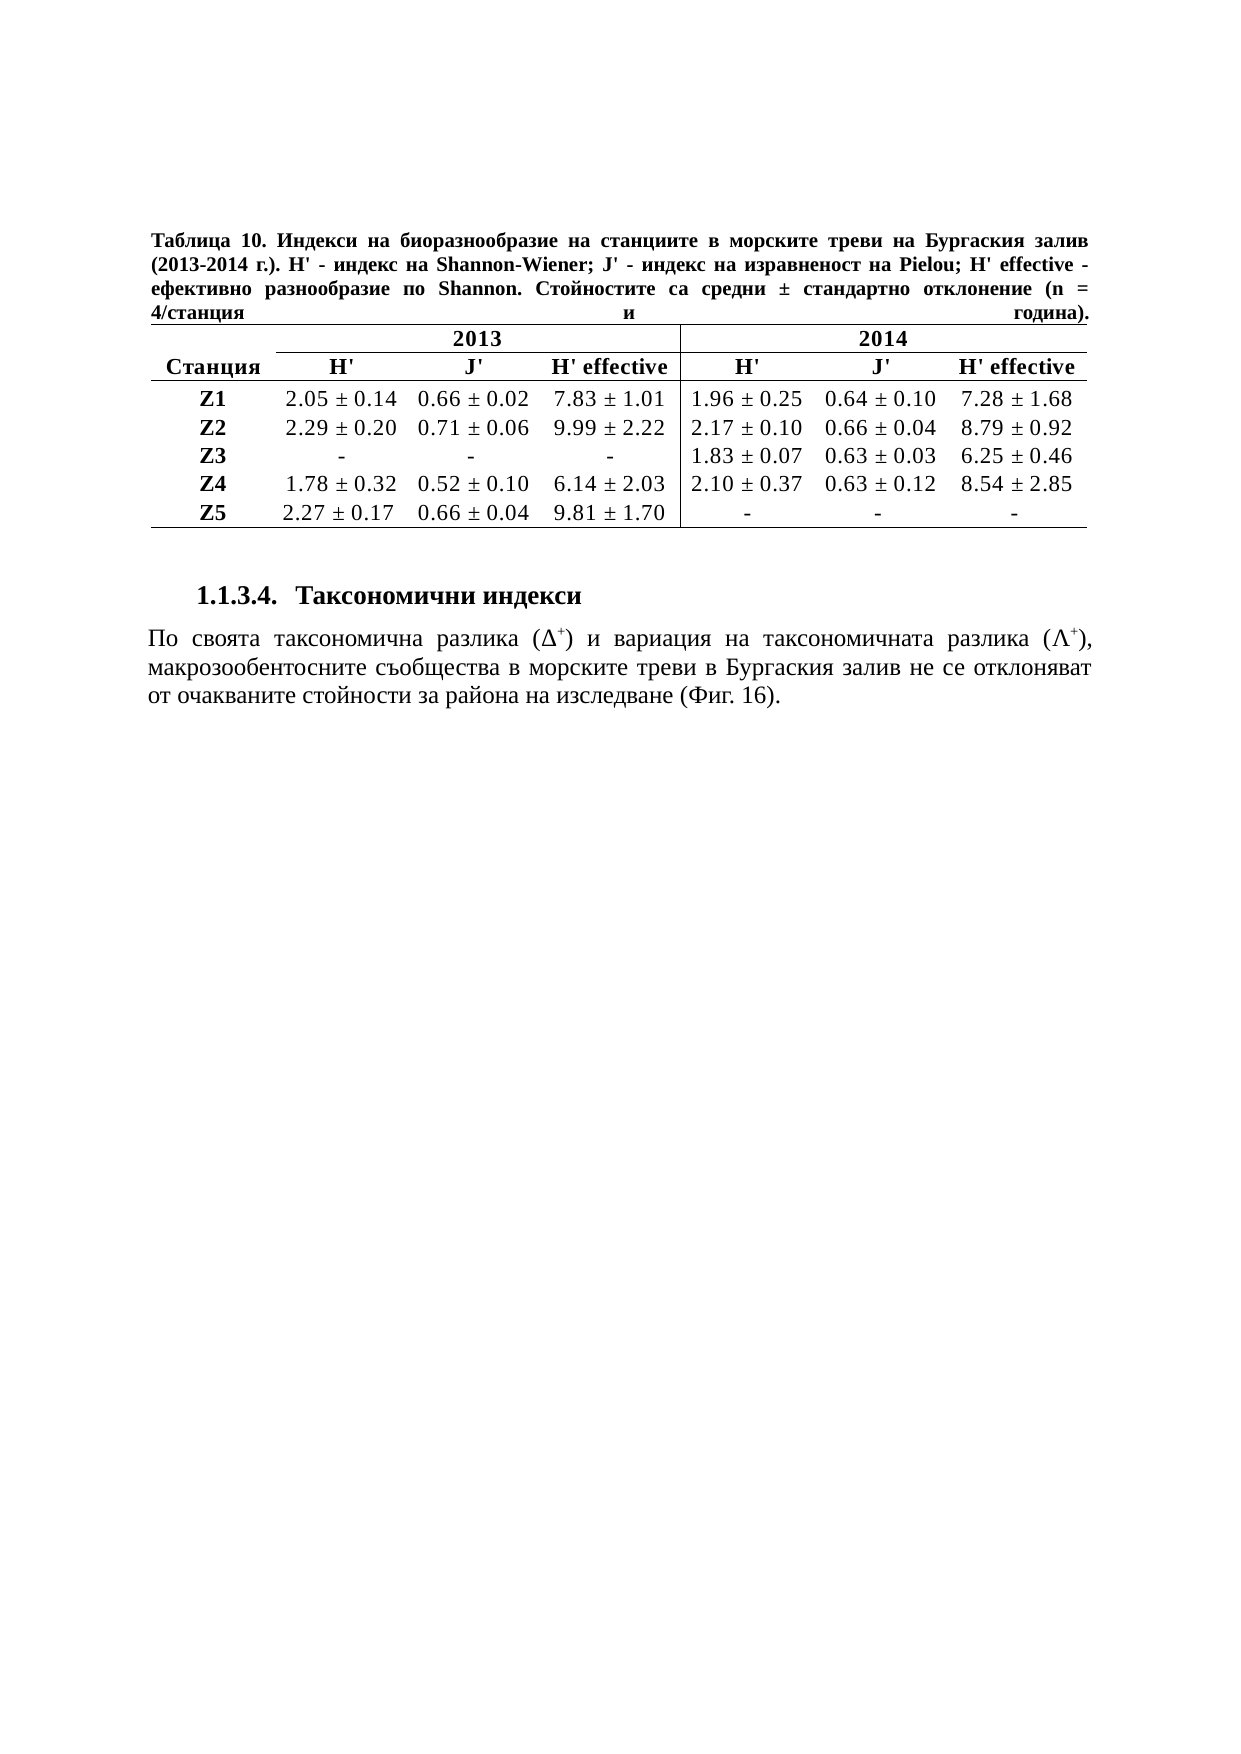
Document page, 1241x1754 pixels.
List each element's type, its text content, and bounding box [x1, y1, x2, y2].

subtitle Таксономични индекси [266, 579, 1093, 611]
text Таблица 10. Индекси на биоразнообразие на станциите в морските треви на Бургаския залив (2013-2014 г.). H' - индекс на Shannon-Wiener; J' - индекс на изравненост на Pielou; H' effective - ефективно разнообразие по Shannon. Стойностите са средни ± стандартно отклонение (n = 4/станция и година). [151, 228, 1089, 529]
text По своята таксономична разлика (Δ+) и вариация на таксономичната разлика (Λ+), макрозообентосните съобщества в морските треви в Бургаския залив не се отклоняват от очакваните стойности за района на изследване (Фиг. 16). [148, 623, 1093, 709]
